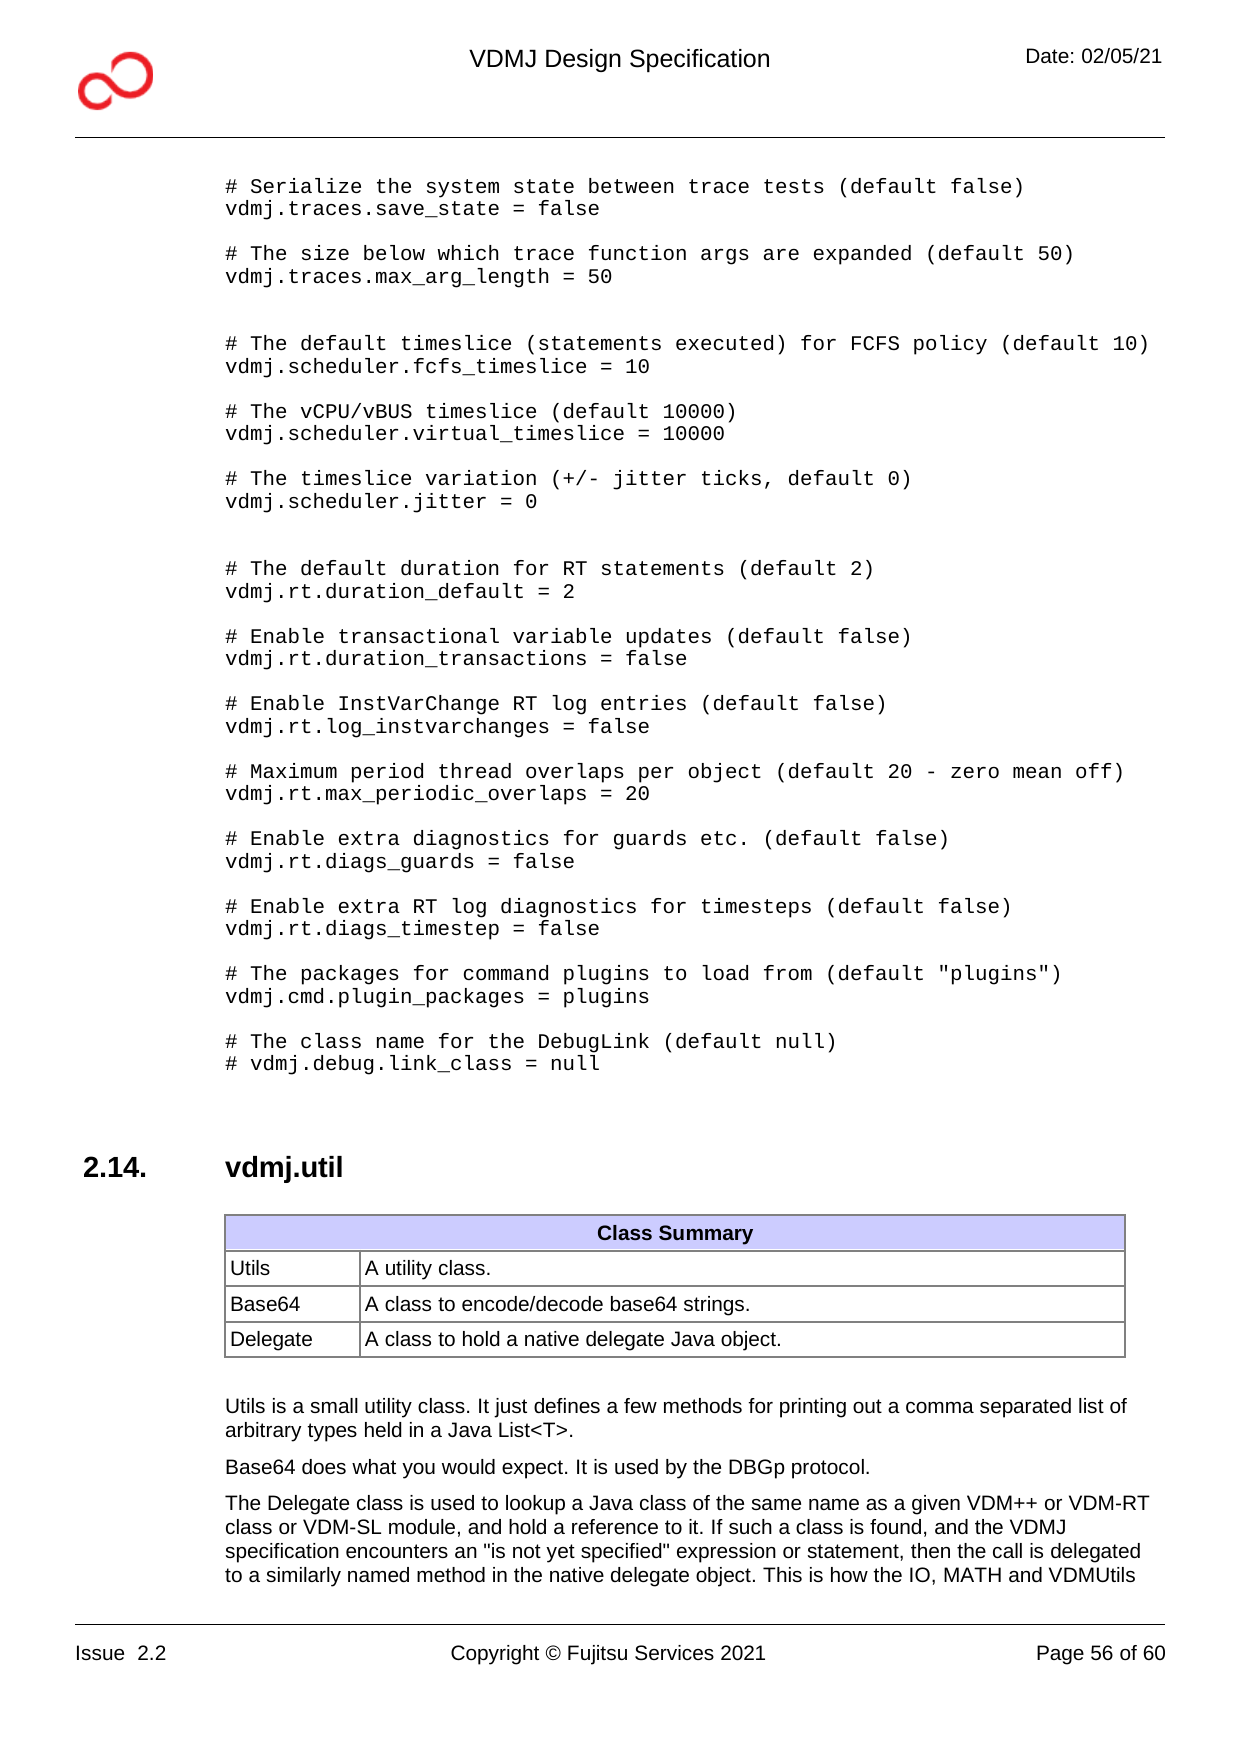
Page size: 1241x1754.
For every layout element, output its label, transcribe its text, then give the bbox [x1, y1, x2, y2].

text vdmj.rt.diags_guards = false [225, 850, 1165, 873]
text # The default duration for RT statements (default 2) [225, 558, 1165, 580]
picture [78, 44, 153, 120]
text Base64 does what you would expect. It is used by the DBGp protocol. [225, 1455, 1165, 1479]
text vdmj.traces.max_arg_length = 50 [225, 265, 1165, 288]
text vdmj.rt.diags_timestep = false [225, 918, 1165, 940]
text Utils is a small utility class. It just defines a few methods for printing out a comma separated list of arbitrary types held in a Java List<T>. [225, 1394, 1165, 1442]
text vdmj.scheduler.fcfs_timeslice = 10 [225, 355, 1165, 378]
text # Enable extra diagnostics for guards etc. (default false) [225, 828, 1165, 850]
text # The timeslice variation (+/- jitter ticks, default 0) [225, 468, 1165, 490]
text # The packages for command plugins to load from (default "plugins") [225, 963, 1165, 985]
table_cell A class to hold a native delegate Java object. [361, 1323, 1124, 1356]
text # vdmj.debug.link_class = null [225, 1053, 1165, 1075]
text vdmj.rt.duration_transactions = false [225, 648, 1165, 670]
table_cell A utility class. [361, 1252, 1124, 1285]
text # Enable InstVarChange RT log entries (default false) [225, 693, 1165, 715]
text vdmj.rt.duration_default = 2 [225, 580, 1165, 603]
text # The class name for the DebugLink (default null) [225, 1030, 1165, 1053]
text # Maximum period thread overlaps per object (default 20 - zero mean off) [225, 760, 1165, 783]
text vdmj.rt.max_periodic_overlaps = 20 [225, 783, 1165, 805]
table_cell Base64 [226, 1287, 359, 1321]
text vdmj.scheduler.virtual_timeslice = 10000 [225, 423, 1165, 445]
text vdmj.cmd.plugin_packages = plugins [225, 985, 1165, 1008]
text # The size below which trace function args are expanded (default 50) [225, 243, 1165, 265]
text vdmj.rt.log_instvarchanges = false [225, 715, 1165, 738]
text The Delegate class is used to lookup a Java class of the same name as a given VDM++ or VDM-RT class or VDM-SL module, and hold a reference to it. If such a class is found, and the VDMJ specification encounters an "is not yet specified" expression or statement, then the call is delegated to a similarly named method in the native delegate object. This is how the IO, MATH and VDMUtils [225, 1491, 1165, 1587]
table_cell Utils [226, 1252, 359, 1285]
text # Enable transactional variable updates (default false) [225, 625, 1165, 648]
text # The default timeslice (statements executed) for FCFS policy (default 10) [225, 333, 1165, 355]
text vdmj.scheduler.jitter = 0 [225, 490, 1165, 513]
text # The vCPU/vBUS timeslice (default 10000) [225, 400, 1165, 423]
table_cell A class to encode/decode base64 strings. [361, 1287, 1124, 1321]
table_cell Delegate [226, 1323, 359, 1356]
text # Serialize the system state between trace tests (default false) [225, 175, 1165, 198]
subtitle vdmj.util [75, 1150, 1165, 1184]
text # Enable extra RT log diagnostics for timesteps (default false) [225, 895, 1165, 918]
table_header Class Summary [226, 1216, 1124, 1249]
text vdmj.traces.save_state = false [225, 198, 1165, 220]
